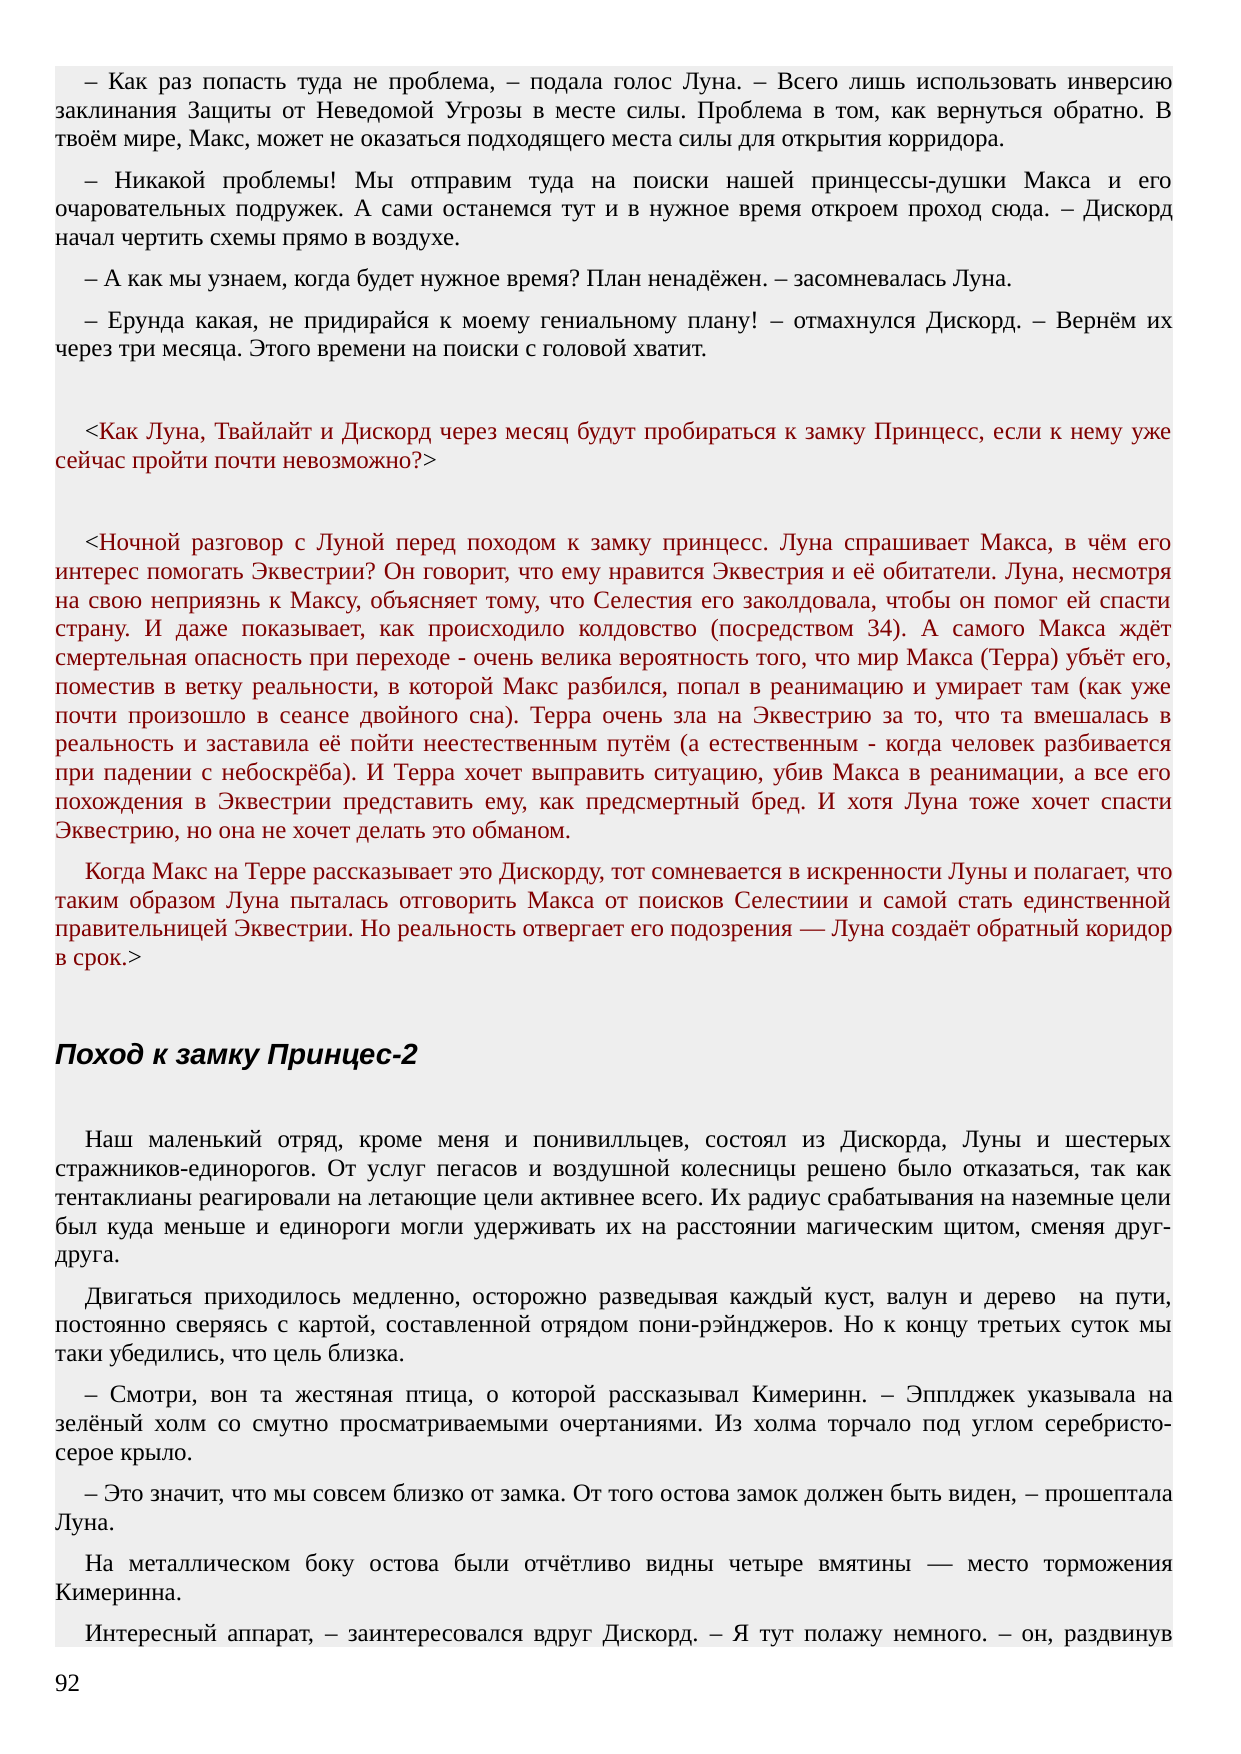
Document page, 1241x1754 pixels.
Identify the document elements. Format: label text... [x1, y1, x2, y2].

text <Ночной разговор с Луной перед походом к замку принцесс. Луна спрашивает Макса, в чём его интерес помогать Эквестрии? Он говорит, что ему нравится Эквестрия и её обитатели. Луна, несмотря на свою неприязнь к Максу, объясняет тому, что Селестия его заколдовала, чтобы он помог ей спасти страну. И даже показывает, как происходило колдовство (посредством 34). А самого Макса ждёт смертельная опасность при переходе - очень велика вероятность того, что мир Макса (Терра) убъёт его, поместив в ветку реальности, в которой Макс разбился, попал в реанимацию и умирает там (как уже почти произошло в сеансе двойного сна). Терра очень зла на Эквестрию за то, что та вмешалась в реальность и заставила её пойти неестественным путём (а естественным - когда человек разбивается при падении с небоскрёба). И Терра хочет выправить ситуацию, убив Макса в реанимации, а все его похождения в Эквестрии представить ему, как предсмертный бред. И хотя Луна тоже хочет спасти Эквестрию, но она не хочет делать это обманом. [55, 527, 1173, 843]
text – А как мы узнаем, когда будет нужное время? План ненадёжен. – засомневалась Луна. [55, 263, 1173, 292]
text Наш маленький отряд, кроме меня и понивилльцев, состоял из Дискорда, Луны и шестерых стражников-единорогов. От услуг пегасов и воздушной колесницы решено было отказаться, так как тентаклианы реагировали на летающие цели активнее всего. Их радиус срабатывания на наземные цели был куда меньше и единороги могли удерживать их на расстоянии магическим щитом, сменяя друг-друга. [55, 1124, 1173, 1268]
text На металлическом боку остова были отчётливо видны четыре вмятины — место торможения Кимеринна. [55, 1548, 1173, 1606]
text – Это значит, что мы совсем близко от замка. От того остова замок должен быть виден, – прошептала Луна. [55, 1478, 1173, 1536]
text Когда Макс на Терре рассказывает это Дискорду, тот сомневается в искренности Луны и полагает, что таким образом Луна пыталась отговорить Макса от поисков Селестиии и самой стать единственной правительницей Эквестрии. Но реальность отвергает его подозрения — Луна создаёт обратный коридор в срок.> [55, 856, 1173, 971]
text – Никакой проблемы! Мы отправим туда на поиски нашей принцессы-душки Макса и его очаровательных подружек. А сами останемся тут и в нужное время откроем проход сюда. – Дискорд начал чертить схемы прямо в воздухе. [55, 165, 1173, 251]
text – Смотри, вон та жестяная птица, о которой рассказывал Кимеринн. – Эпплджек указывала на зелёный холм со смутно просматриваемыми очертаниями. Из холма торчало под углом серебристо-серое крыло. [55, 1379, 1173, 1466]
text Двигаться приходилось медленно, осторожно разведывая каждый куст, валун и дерево на пути, постоянно сверяясь с картой, составленной отрядом пони-рэйнджеров. Но к концу третьих суток мы таки убедились, что цель близка. [55, 1281, 1173, 1367]
text Интересный аппарат, – заинтересовался вдруг Дискорд. – Я тут полажу немного. – он, раздвинув [55, 1618, 1173, 1647]
text <Как Луна, Твайлайт и Дискорд через месяц будут пробираться к замку Принцесс, если к нему уже сейчас пройти почти невозможно?> [55, 416, 1173, 473]
text – Ерунда какая, не придирайся к моему гениальному плану! – отмахнулся Дискорд. – Вернём их через три месяца. Этого времени на поиски с головой хватит. [55, 305, 1173, 362]
subtitle Поход к замку Принцес-2 [55, 1037, 1173, 1071]
text – Как раз попасть туда не проблема, – подала голос Луна. – Всего лишь использовать инверсию заклинания Защиты от Неведомой Угрозы в месте силы. Проблема в том, как вернуться обратно. В твоём мире, Макс, может не оказаться подходящего места силы для открытия корридора. [55, 66, 1173, 152]
